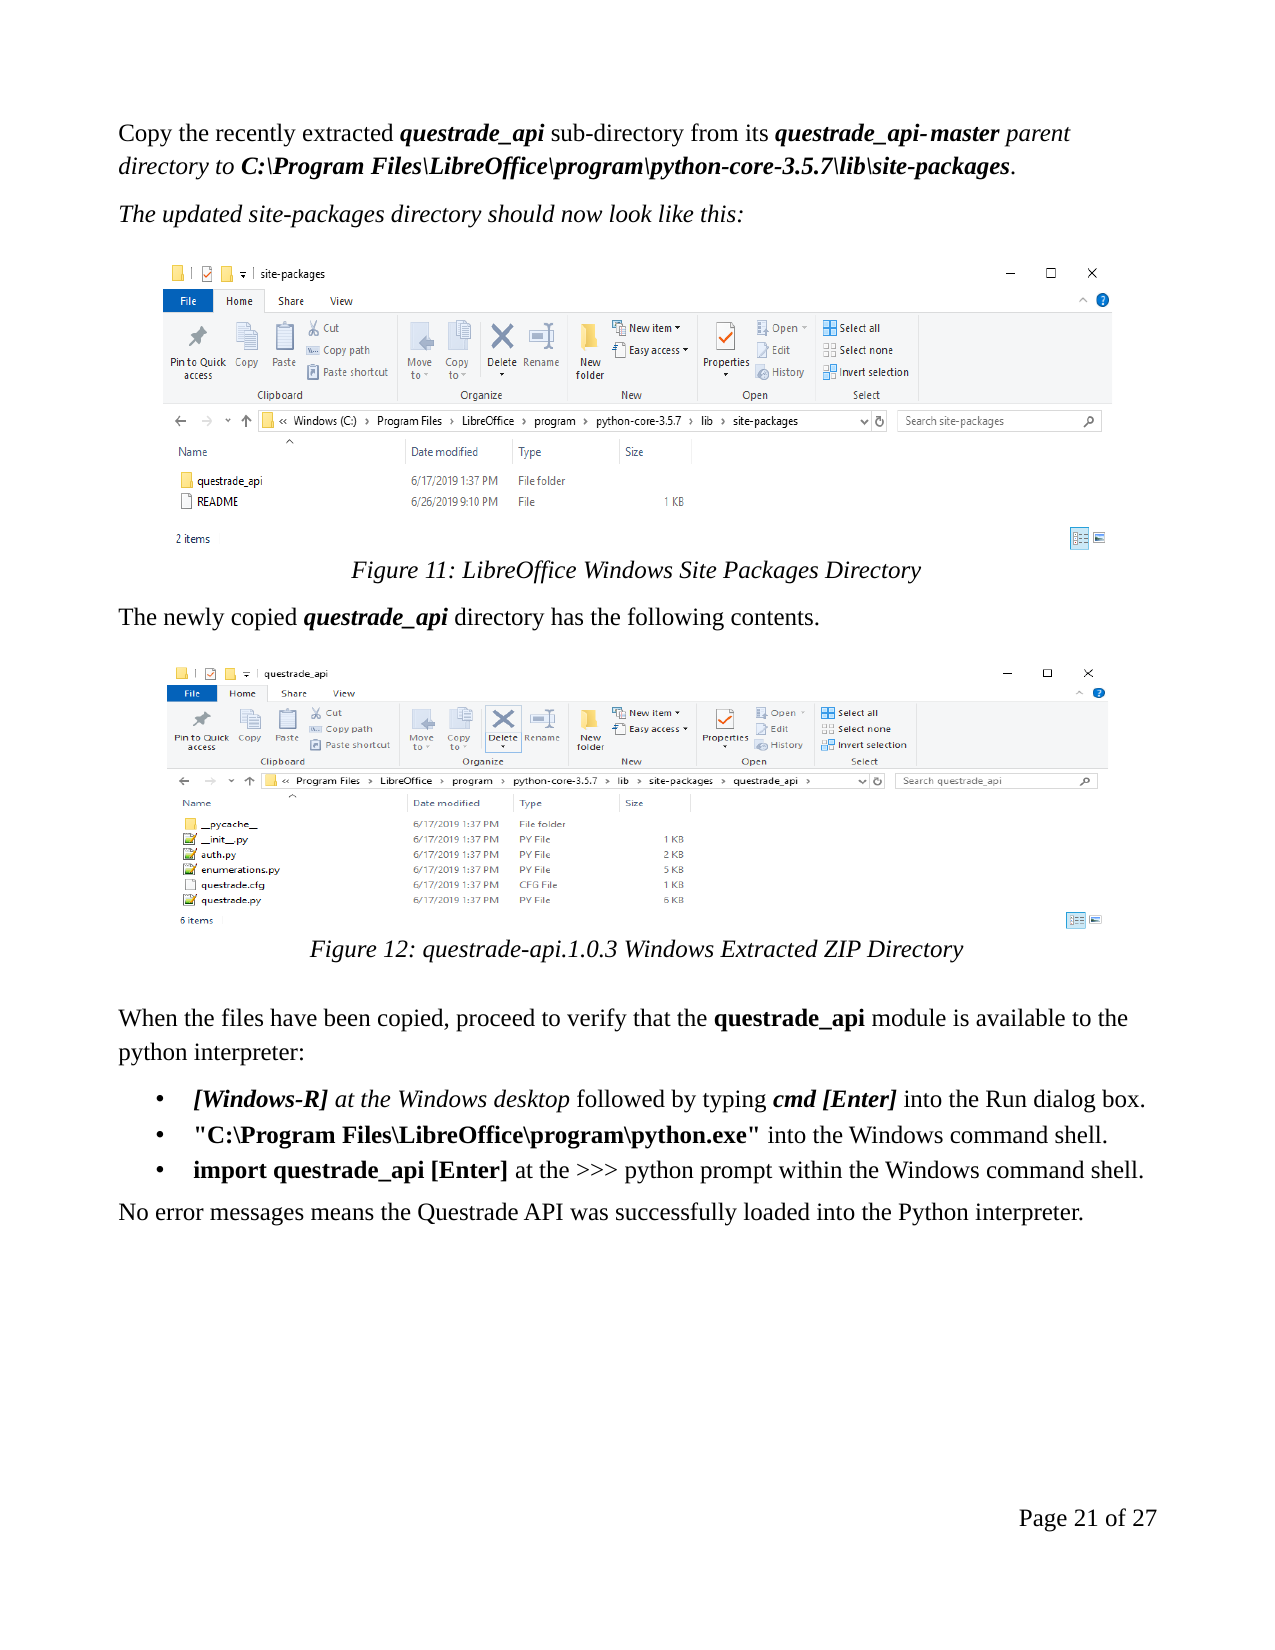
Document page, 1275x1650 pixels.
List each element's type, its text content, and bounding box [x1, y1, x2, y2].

text Figure 11: LibreOffice Windows Site Packages Directory [163, 550, 1112, 584]
text When the files have been copied, proceed to verify that the questrade_api module is available to the python interpreter: [118, 1003, 1157, 1065]
list "C:\Program Files\LibreOffice\program\python.exe" into the Windows command shell. [156, 1120, 1157, 1149]
text The updated site-packages directory should now look like this: [118, 199, 1157, 227]
list [Windows-R] at the Windows desktop followed by typing cmd [Enter] into the Run dialog box. [156, 1084, 1157, 1113]
picture [166, 662, 1109, 929]
picture [162, 258, 1113, 550]
text Figure 12: questrade-api.1.0.3 Windows Extracted ZIP Directory [167, 929, 1108, 963]
list import questrade_api [Enter] at the >>> python prompt within the Windows command shell. [156, 1156, 1157, 1184]
text Copy the recently extracted questrade_api sub-directory from its questrade_api‑master parent directory to C:\Program Files\LibreOffice\program\python-core-3.5.7\lib\site-packages. [118, 118, 1157, 180]
text No error messages means the Questrade API was successfully loaded into the Python interpreter. [118, 1197, 1157, 1226]
text The newly copied questrade_api directory has the following contents. [118, 602, 1157, 631]
